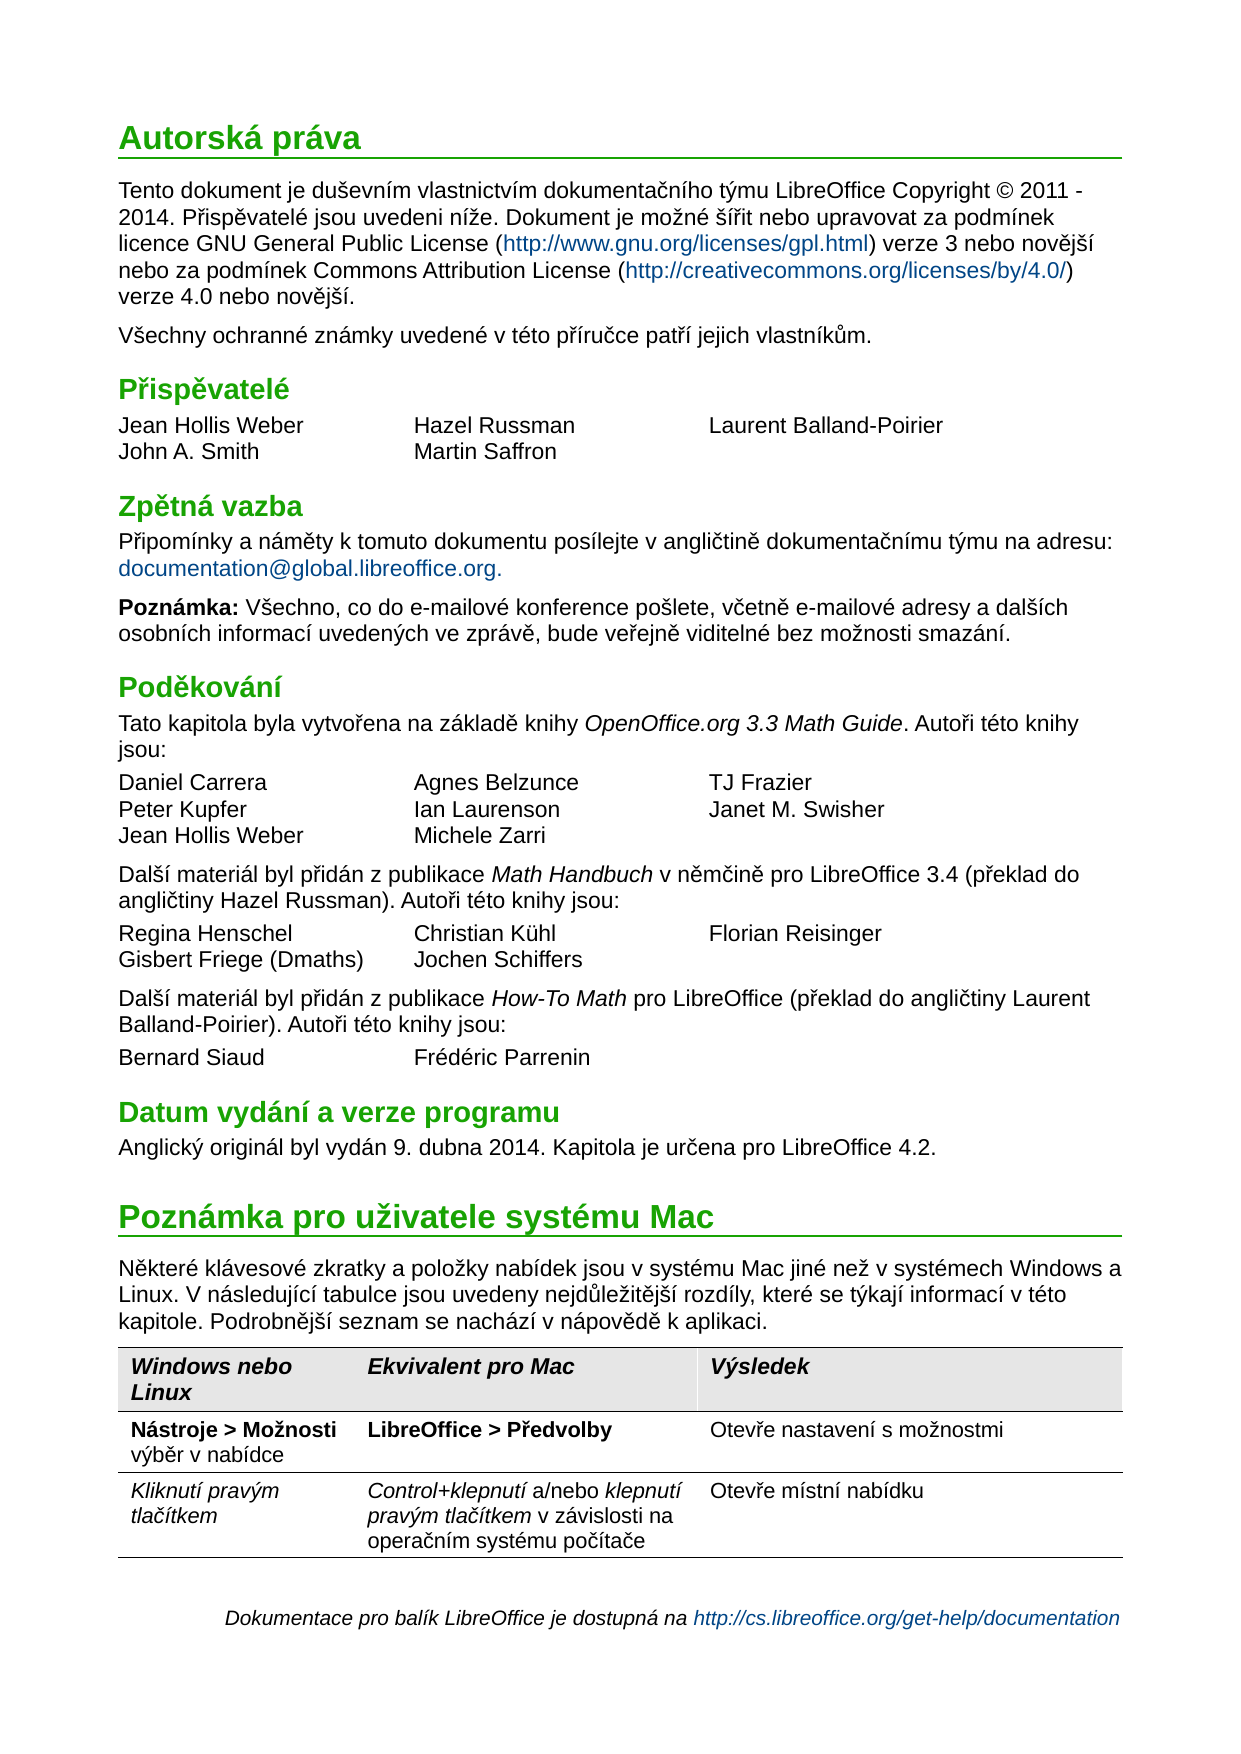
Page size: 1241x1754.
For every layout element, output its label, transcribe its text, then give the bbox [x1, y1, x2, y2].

subtitle Poděkování [118, 671, 1122, 704]
table_header Výsledek [698, 1348, 1122, 1411]
list Další materiál byl přidán z publikace Math Handbuch v němčině pro LibreOffice 3.4 (překlad do angličtiny Hazel Russman). Autoři této knihy jsou: [118, 861, 1122, 913]
text Všechny ochranné známky uvedené v této příručce patří jejich vlastníkům. [118, 322, 1122, 348]
table_header Ekvivalent pro Mac [355, 1348, 697, 1411]
subtitle Datum vydání a verze programu [118, 1095, 1122, 1128]
subtitle Poznámka pro uživatele systému Mac [118, 1197, 1122, 1235]
table_cell Kliknutí pravým tlačítkem [118, 1473, 355, 1557]
table_cell Otevře místní nabídku [698, 1473, 1122, 1557]
text Poznámka: Všechno, co do e-mailové konference pošlete, včetně e-mailové adresy a dalších osobních informací uvedených ve zprávě, bude veřejně viditelné bez možnosti smazání. [118, 593, 1122, 646]
text Bernard Siaud Frédéric Parrenin [118, 1044, 1122, 1071]
text Připomínky a náměty k tomuto dokumentu posílejte v angličtině dokumentačnímu týmu na adresu: documentation@global.libreoffice.org. [118, 528, 1122, 581]
table_cell Control+klepnutí a/nebo klepnutí pravým tlačítkem v závislosti na operačním systému počítače [355, 1473, 697, 1557]
table_cell Nástroje > Možnosti výběr v nabídce [118, 1412, 355, 1472]
subtitle Autorská práva [118, 118, 1122, 157]
text Regina Henschel Christian Kühl Florian Reisinger Gisbert Friege (Dmaths) Jochen Schiffers [118, 920, 1122, 973]
text Daniel Carrera Agnes Belzunce TJ Frazier Peter Kupfer Ian Laurenson Janet M. Swisher Jean Hollis Weber Michele Zarri [118, 769, 1122, 848]
list Tato kapitola byla vytvořena na základě knihy OpenOffice.org 3.3 Math Guide. Autoři této knihy jsou: [118, 710, 1122, 763]
list Další materiál byl přidán z publikace How-To Math pro LibreOffice (překlad do angličtiny Laurent Balland-Poirier). Autoři této knihy jsou: [118, 985, 1122, 1038]
text Jean Hollis Weber Hazel Russman Laurent Balland-Poirier John A. Smith Martin Saffron [118, 412, 1122, 464]
text Tento dokument je duševním vlastnictvím dokumentačního týmu LibreOffice Copyright © 2011 - 2014. Přispěvatelé jsou uvedeni níže. Dokument je možné šířit nebo upravovat za podmínek licence GNU General Public License (http://www.gnu.org/licenses/gpl.html) verze 3 nebo novější nebo za podmínek Commons Attribution License (http://creativecommons.org/licenses/by/4.0/) verze 4.0 nebo novější. [118, 177, 1122, 309]
table_cell LibreOffice > Předvolby [355, 1412, 697, 1472]
text Anglický originál byl vydán 9. dubna 2014. Kapitola je určena pro LibreOffice 4.2. [118, 1134, 1122, 1161]
table_header Windows nebo Linux [118, 1348, 355, 1411]
table_cell Otevře nastavení s možnostmi [698, 1412, 1122, 1472]
subtitle Přispěvatelé [118, 372, 1122, 406]
text Některé klávesové zkratky a položky nabídek jsou v systému Mac jiné než v systémech Windows a Linux. V následující tabulce jsou uvedeny nejdůležitější rozdíly, které se týkají informací v této kapitole. Podrobnější seznam se nachází v nápovědě k aplikaci. [118, 1255, 1122, 1334]
subtitle Zpětná vazba [118, 489, 1122, 522]
